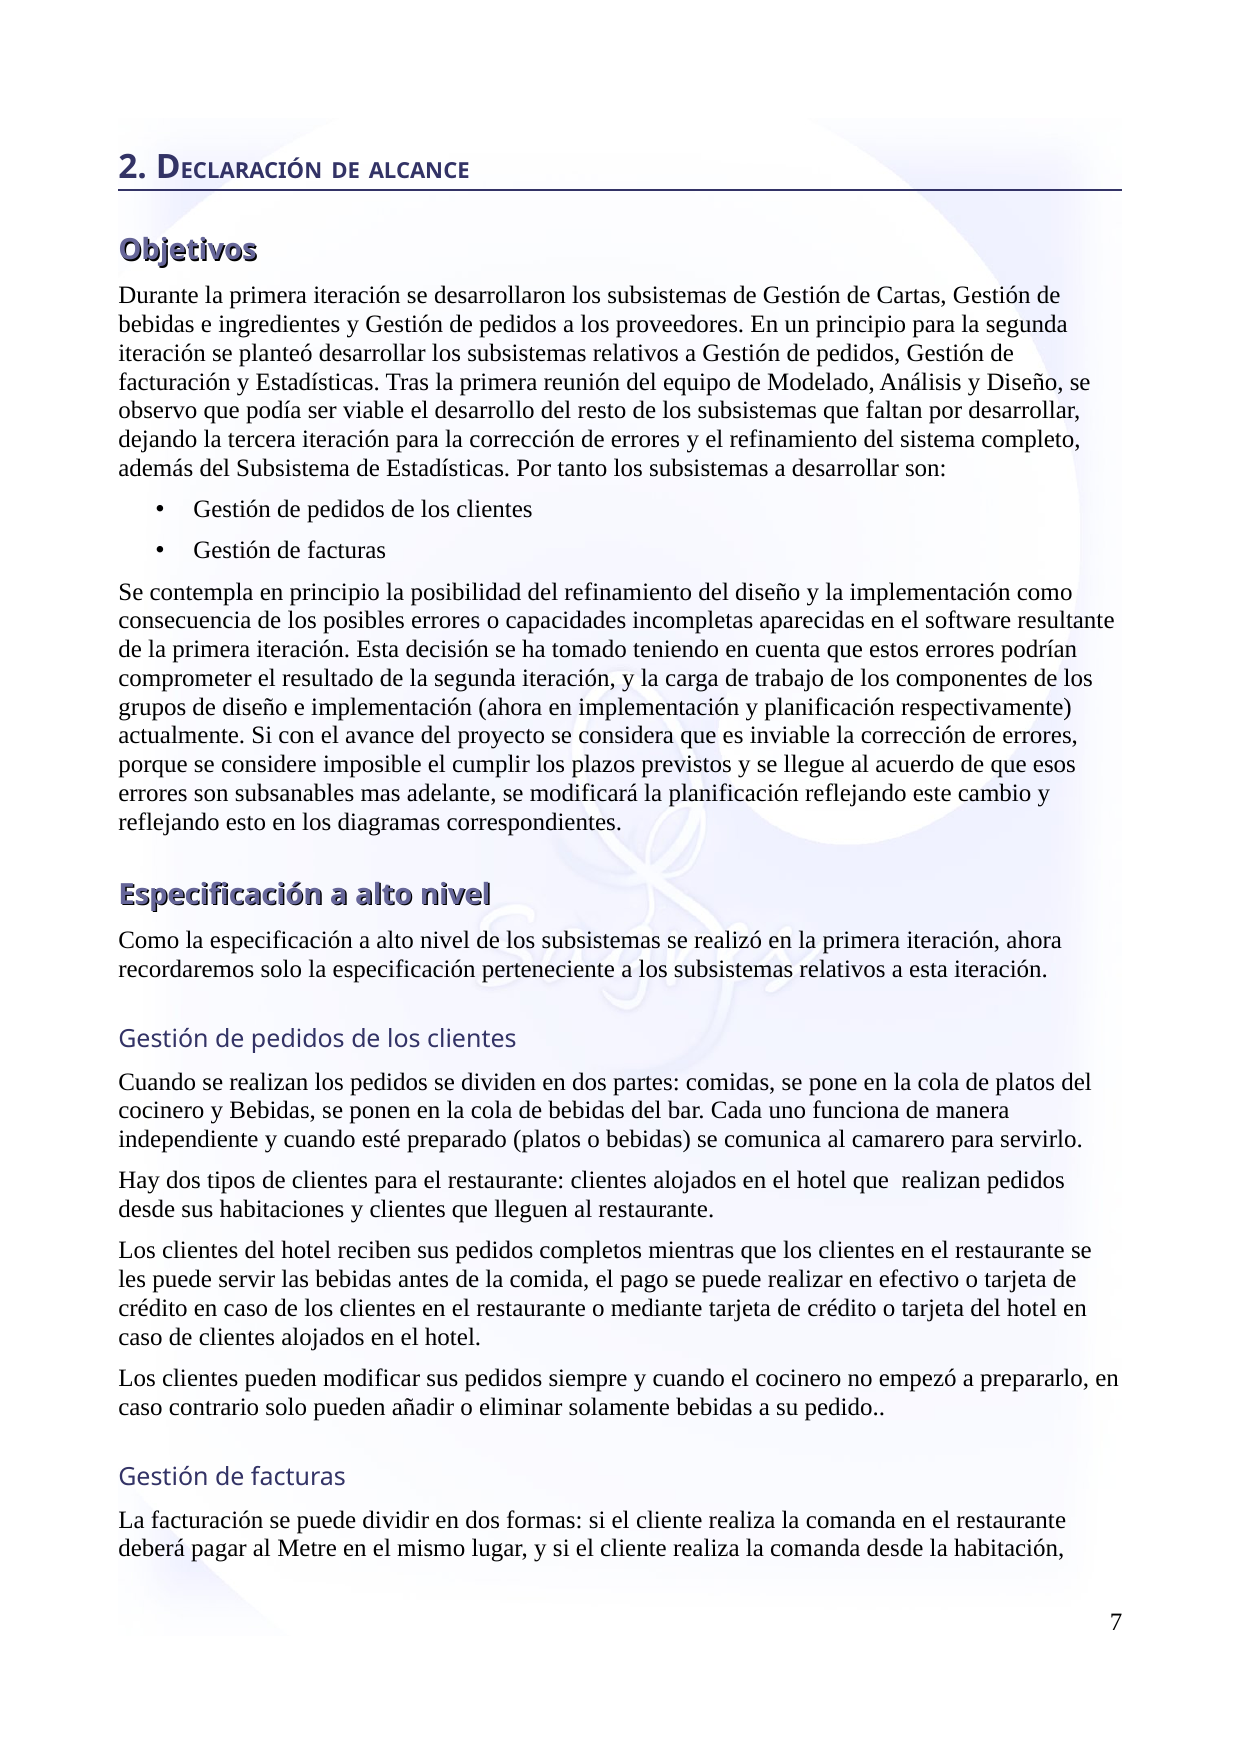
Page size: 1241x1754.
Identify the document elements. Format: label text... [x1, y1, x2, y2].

text La facturación se puede dividir en dos formas: si el cliente realiza la comanda en el restaurante deberá pagar al Metre en el mismo lugar, y si el cliente realiza la comanda desde la habitación, [118, 1505, 1122, 1562]
text Se contempla en principio la posibilidad del refinamiento del diseño y la implementación como consecuencia de los posibles errores o capacidades incompletas aparecidas en el software resultante de la primera iteración. Esta decisión se ha tomado teniendo en cuenta que estos errores podrían comprometer el resultado de la segunda iteración, y la carga de trabajo de los componentes de los grupos de diseño e implementación (ahora en implementación y planificación respectivamente) actualmente. Si con el avance del proyecto se considera que es inviable la corrección de errores, porque se considere imposible el cumplir los plazos previstos y se llegue al acuerdo de que esos errores son subsanables mas adelante, se modificará la planificación reflejando este cambio y reflejando esto en los diagramas correspondientes. [118, 577, 1122, 836]
subtitle Gestión de facturas [118, 1458, 1122, 1492]
subtitle 2. Declaración de alcance [118, 143, 1122, 189]
picture [118, 983, 1122, 1020]
picture [118, 1153, 1122, 1166]
picture [118, 1223, 1122, 1236]
picture [118, 1054, 1122, 1067]
picture [118, 1562, 1122, 1636]
text Durante la primera iteración se desarrollaron los subsistemas de Gestión de Cartas, Gestión de bebidas e ingredientes y Gestión de pedidos a los proveedores. En un principio para la segunda iteración se planteó desarrollar los subsistemas relativos a Gestión de pedidos, Gestión de facturación y Estadísticas. Tras la primera reunión del equipo de Modelado, Análisis y Diseño, se observo que podía ser viable el desarrollo del resto de los subsistemas que faltan por desarrollar, dejando la tercera iteración para la corrección de errores y el refinamiento del sistema completo, además del Subsistema de Estadísticas. Por tanto los subsistemas a desarrollar son: [118, 281, 1122, 482]
text Hay dos tipos de clientes para el restaurante: clientes alojados en el hotel que realizan pedidos desde sus habitaciones y clientes que lleguen al restaurante. [118, 1166, 1122, 1223]
picture [118, 118, 1122, 143]
picture [118, 1492, 1122, 1505]
text Los clientes pueden modificar sus pedidos siempre y cuando el cocinero no empezó a prepararlo, en caso contrario solo pueden añadir o eliminar solamente bebidas a su pedido.. [118, 1363, 1122, 1421]
text Cuando se realizan los pedidos se dividen en dos partes: comidas, se pone en la cola de platos del cocinero y Bebidas, se ponen en la cola de bebidas del bar. Cada uno funciona de manera independiente y cuando esté preparado (platos o bebidas) se comunica al camarero para servirlo. [118, 1067, 1122, 1153]
picture [118, 1421, 1122, 1458]
picture [118, 482, 1122, 577]
picture [118, 191, 1122, 228]
list Gestión de pedidos de los clientes [156, 494, 1122, 523]
subtitle Objetivos [118, 228, 1122, 268]
picture [118, 913, 1122, 925]
picture [118, 836, 1122, 873]
picture [118, 1351, 1122, 1363]
text Como la especificación a alto nivel de los subsistemas se realizó en la primera iteración, ahora recordaremos solo la especificación perteneciente a los subsistemas relativos a esta iteración. [118, 925, 1122, 983]
subtitle Gestión de pedidos de los clientes [118, 1020, 1122, 1054]
text Los clientes del hotel reciben sus pedidos completos mientras que los clientes en el restaurante se les puede servir las bebidas antes de la comida, el pago se puede realizar en efectivo o tarjeta de crédito en caso de los clientes en el restaurante o mediante tarjeta de crédito o tarjeta del hotel en caso de clientes alojados en el hotel. [118, 1236, 1122, 1351]
list Gestión de facturas [156, 536, 1122, 564]
picture [118, 268, 1122, 281]
subtitle Especificación a alto nivel [118, 873, 1122, 913]
